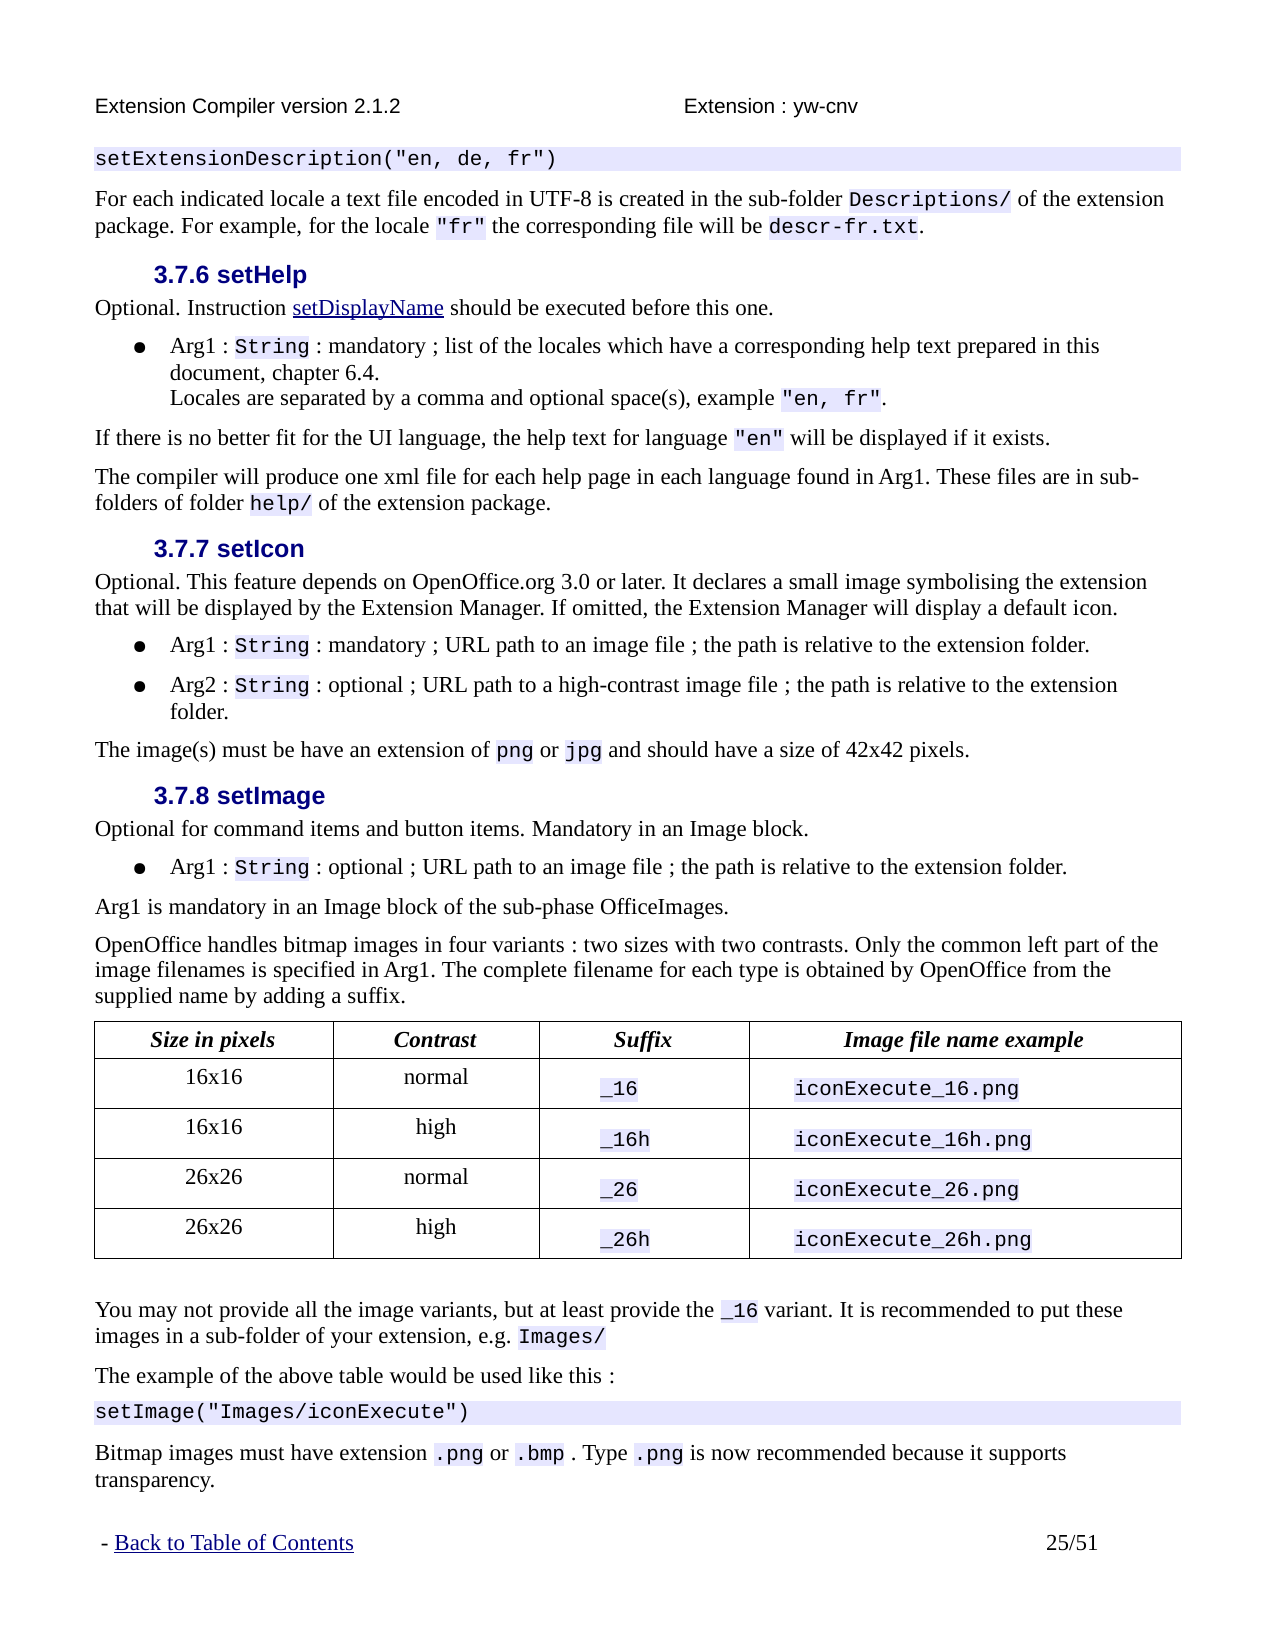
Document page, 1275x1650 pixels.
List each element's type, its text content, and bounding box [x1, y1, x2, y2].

table_cell 26x26 [95, 1159, 333, 1208]
table_cell _16h [540, 1109, 749, 1158]
text Arg1 is mandatory in an Image block of the sub-phase OfficeImages. [94, 894, 1181, 919]
text Optional. Instruction setDisplayName should be executed before this one. [94, 294, 1181, 320]
table_header Image file name example [750, 1022, 1181, 1058]
text setExtensionDescription("en, de, fr") [94, 147, 1181, 171]
text You may not provide all the image variants, but at least provide the _16 variant. It is recommended to put these images in a sub-folder of your extension, e.g. Images/ [94, 1296, 1181, 1350]
subtitle setHelp [153, 261, 1181, 288]
list Arg1 : String : optional ; URL path to an image file ; the path is relative to the extension folder. [132, 854, 1181, 881]
table_cell iconExecute_26.png [750, 1159, 1181, 1208]
table_cell normal [334, 1059, 539, 1108]
text Optional for command items and button items. Mandatory in an Image block. [94, 816, 1181, 842]
table_cell iconExecute_16.png [750, 1059, 1181, 1108]
text For each indicated locale a text file encoded in UTF-8 is created in the sub-folder Descriptions/ of the extension package. For example, for the locale "fr" the corresponding file will be descr-fr.txt. [94, 186, 1181, 240]
table_cell _26h [540, 1209, 749, 1258]
table_header Size in pixels [95, 1022, 333, 1058]
table_cell 16x16 [95, 1109, 333, 1158]
text The image(s) must be have an extension of png or jpg and should have a size of 42x42 pixels. [94, 737, 1181, 764]
subtitle setIcon [153, 535, 1181, 563]
table_cell iconExecute_26h.png [750, 1209, 1181, 1258]
text Optional. This feature depends on OpenOffice.org 3.0 or later. It declares a small image symbolising the extension that will be displayed by the Extension Manager. If omitted, the Extension Manager will display a default icon. [94, 569, 1181, 620]
table_cell _16 [540, 1059, 749, 1108]
text Bitmap images must have extension .png or .bmp . Type .png is now recommended because it supports transparency. [94, 1439, 1181, 1492]
table_cell 26x26 [95, 1209, 333, 1258]
table_cell 16x16 [95, 1059, 333, 1108]
text OpenOffice handles bitmap images in four variants : two sizes with two contrasts. Only the common left part of the image filenames is specified in Arg1. The complete filename for each type is obtained by OpenOffice from the supplied name by adding a suffix. [94, 932, 1181, 1008]
list Arg1 : String : mandatory ; list of the locales which have a corresponding help text prepared in this document, chapter 6.4. Locales are separated by a comma and optional space(s), example "en, fr". [132, 332, 1181, 412]
text The example of the above table would be used like this : [94, 1363, 1181, 1388]
table_cell high [334, 1109, 539, 1158]
text If there is no better fit for the UI language, the help text for language "en" will be displayed if it exists. [94, 424, 1181, 451]
list Arg1 : String : mandatory ; URL path to an image file ; the path is relative to the extension folder. [132, 632, 1181, 659]
text The compiler will produce one xml file for each help page in each language found in Arg1. These files are in sub-folders of folder help/ of the extension package. [94, 464, 1181, 516]
table_header Suffix [540, 1022, 749, 1058]
table_header Contrast [334, 1022, 539, 1058]
table_cell normal [334, 1159, 539, 1208]
table_cell high [334, 1209, 539, 1258]
table_cell _26 [540, 1159, 749, 1208]
subtitle setImage [153, 782, 1181, 810]
table_cell iconExecute_16h.png [750, 1109, 1181, 1158]
list Arg2 : String : optional ; URL path to a high-contrast image file ; the path is relative to the extension folder. [132, 672, 1181, 724]
text setImage("Images/iconExecute") [94, 1401, 1181, 1425]
